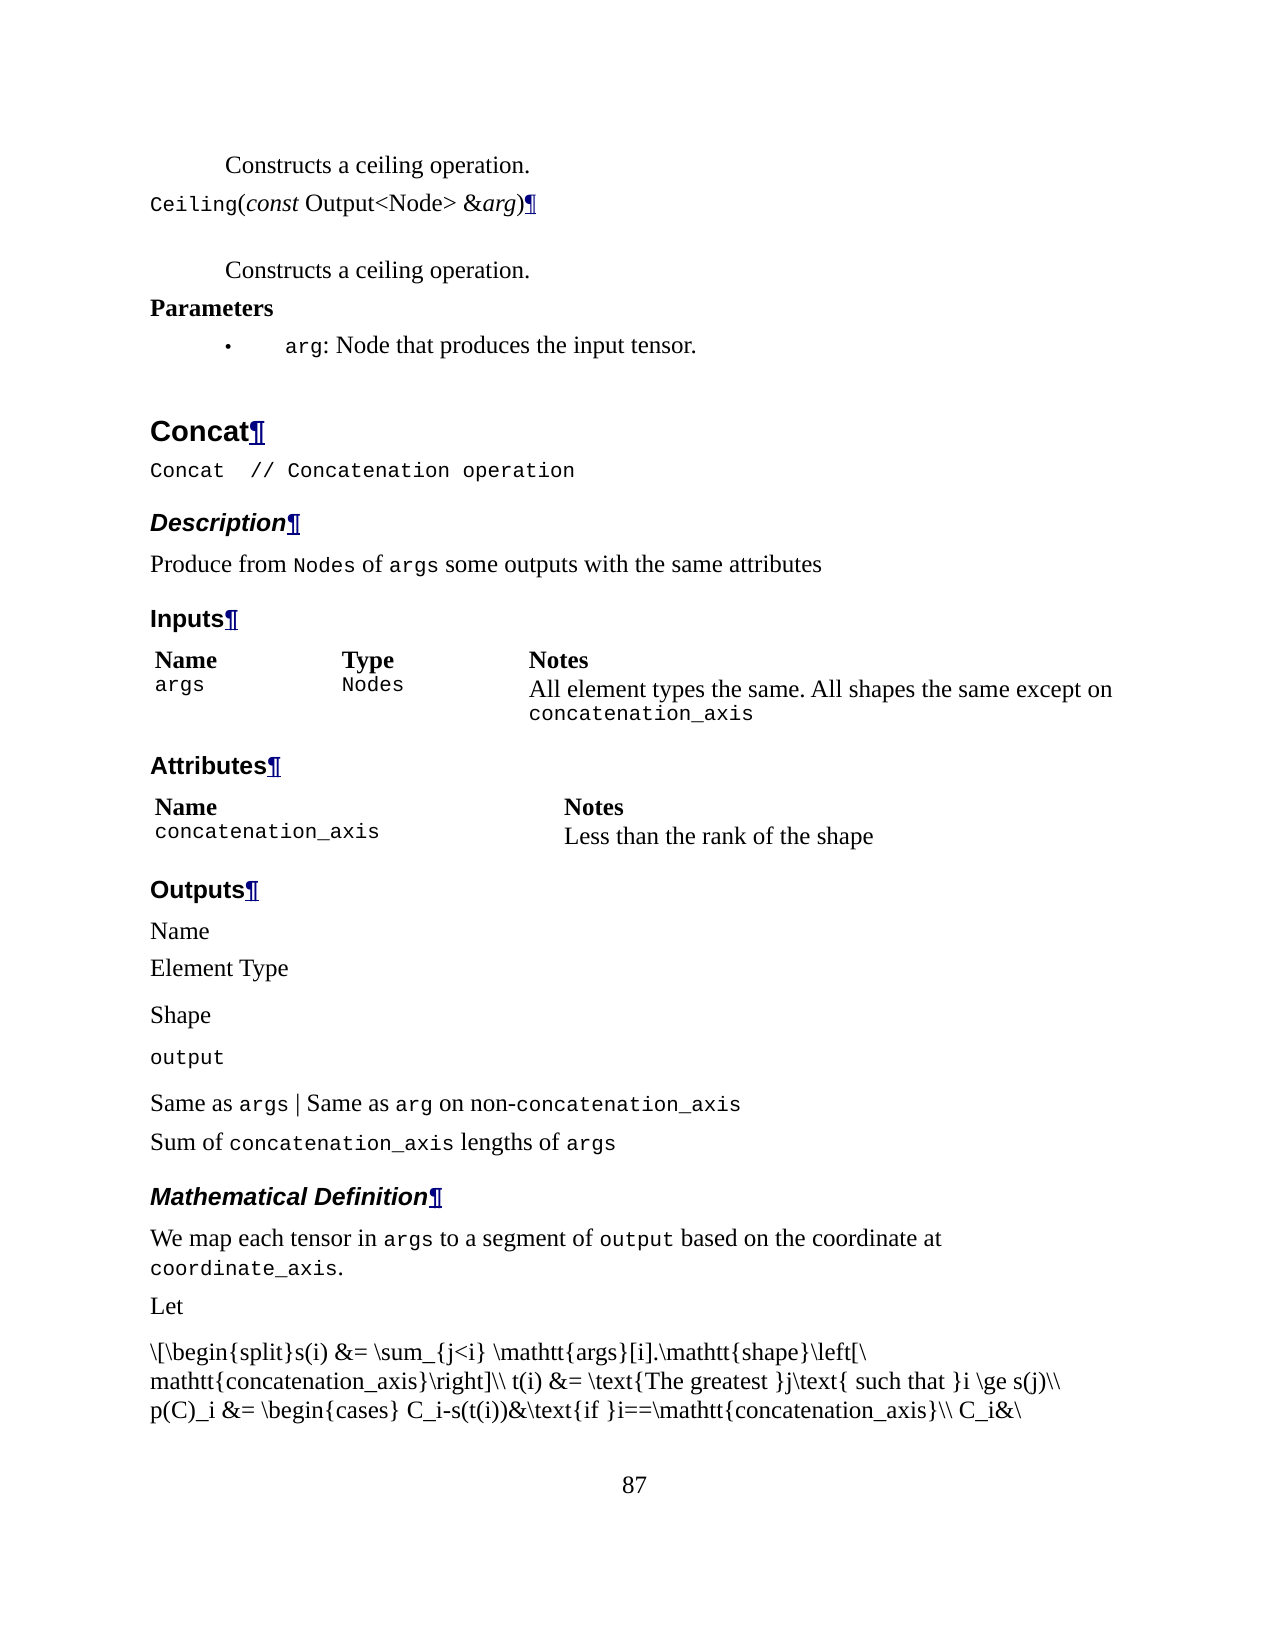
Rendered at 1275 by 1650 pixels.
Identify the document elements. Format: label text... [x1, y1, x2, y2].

table_header Type [337, 645, 524, 674]
text Constructs a ceiling operation. [225, 150, 1125, 179]
table_header Name [150, 792, 559, 821]
table_header Notes [524, 645, 1125, 674]
table_cell Less than the rank of the shape [560, 821, 1125, 850]
list arg: Node that produces the input tensor. [225, 330, 1125, 360]
text Sum of concatenation_axis lengths of args [150, 1127, 1125, 1157]
subtitle Concat¶ [150, 414, 1125, 447]
text Element Type [150, 953, 1125, 982]
text Parameters [150, 293, 1125, 321]
subtitle Mathematical Definition¶ [150, 1182, 1125, 1210]
text Ceiling(const Output<Node> &arg)¶ [150, 188, 1125, 246]
table_cell All element types the same. All shapes the same except on concatenation_axis [524, 674, 1125, 726]
table_cell concatenation_axis [150, 821, 559, 850]
text Name [150, 916, 1125, 944]
text Constructs a ceiling operation. [225, 255, 1125, 284]
subtitle Outputs¶ [150, 875, 1125, 903]
table_cell Nodes [337, 674, 524, 726]
table_header Name [150, 645, 337, 674]
text output [150, 1047, 1125, 1071]
text Shape [150, 1000, 1125, 1029]
subtitle Attributes¶ [150, 751, 1125, 780]
subtitle Inputs¶ [150, 604, 1125, 633]
table_cell args [150, 674, 337, 726]
text \[\begin{split}s(i) &= \sum_{j<i} \mathtt{args}[i].\mathtt{shape}\left[\mathtt{concatenation_axis}\right]\\ t(i) &= \text{The greatest }j\text{ such that }i \ge s(j)\\ p(C)_i &= \begin{cases} C_i-s(t(i))&\text{if }i==\mathtt{concatenation_axis}\\ C_i&\ [150, 1337, 1125, 1424]
text Produce from Nodes of args some outputs with the same attributes [150, 549, 1125, 579]
text Same as args | Same as arg on non-concatenation_axis [150, 1088, 1125, 1118]
text We map each tensor in args to a segment of output based on the coordinate at coordinate_axis. [150, 1223, 1125, 1282]
subtitle Description¶ [150, 508, 1125, 537]
text Let [150, 1291, 1125, 1319]
text Concat // Concatenation operation [150, 460, 1125, 483]
table_header Notes [560, 792, 1125, 821]
